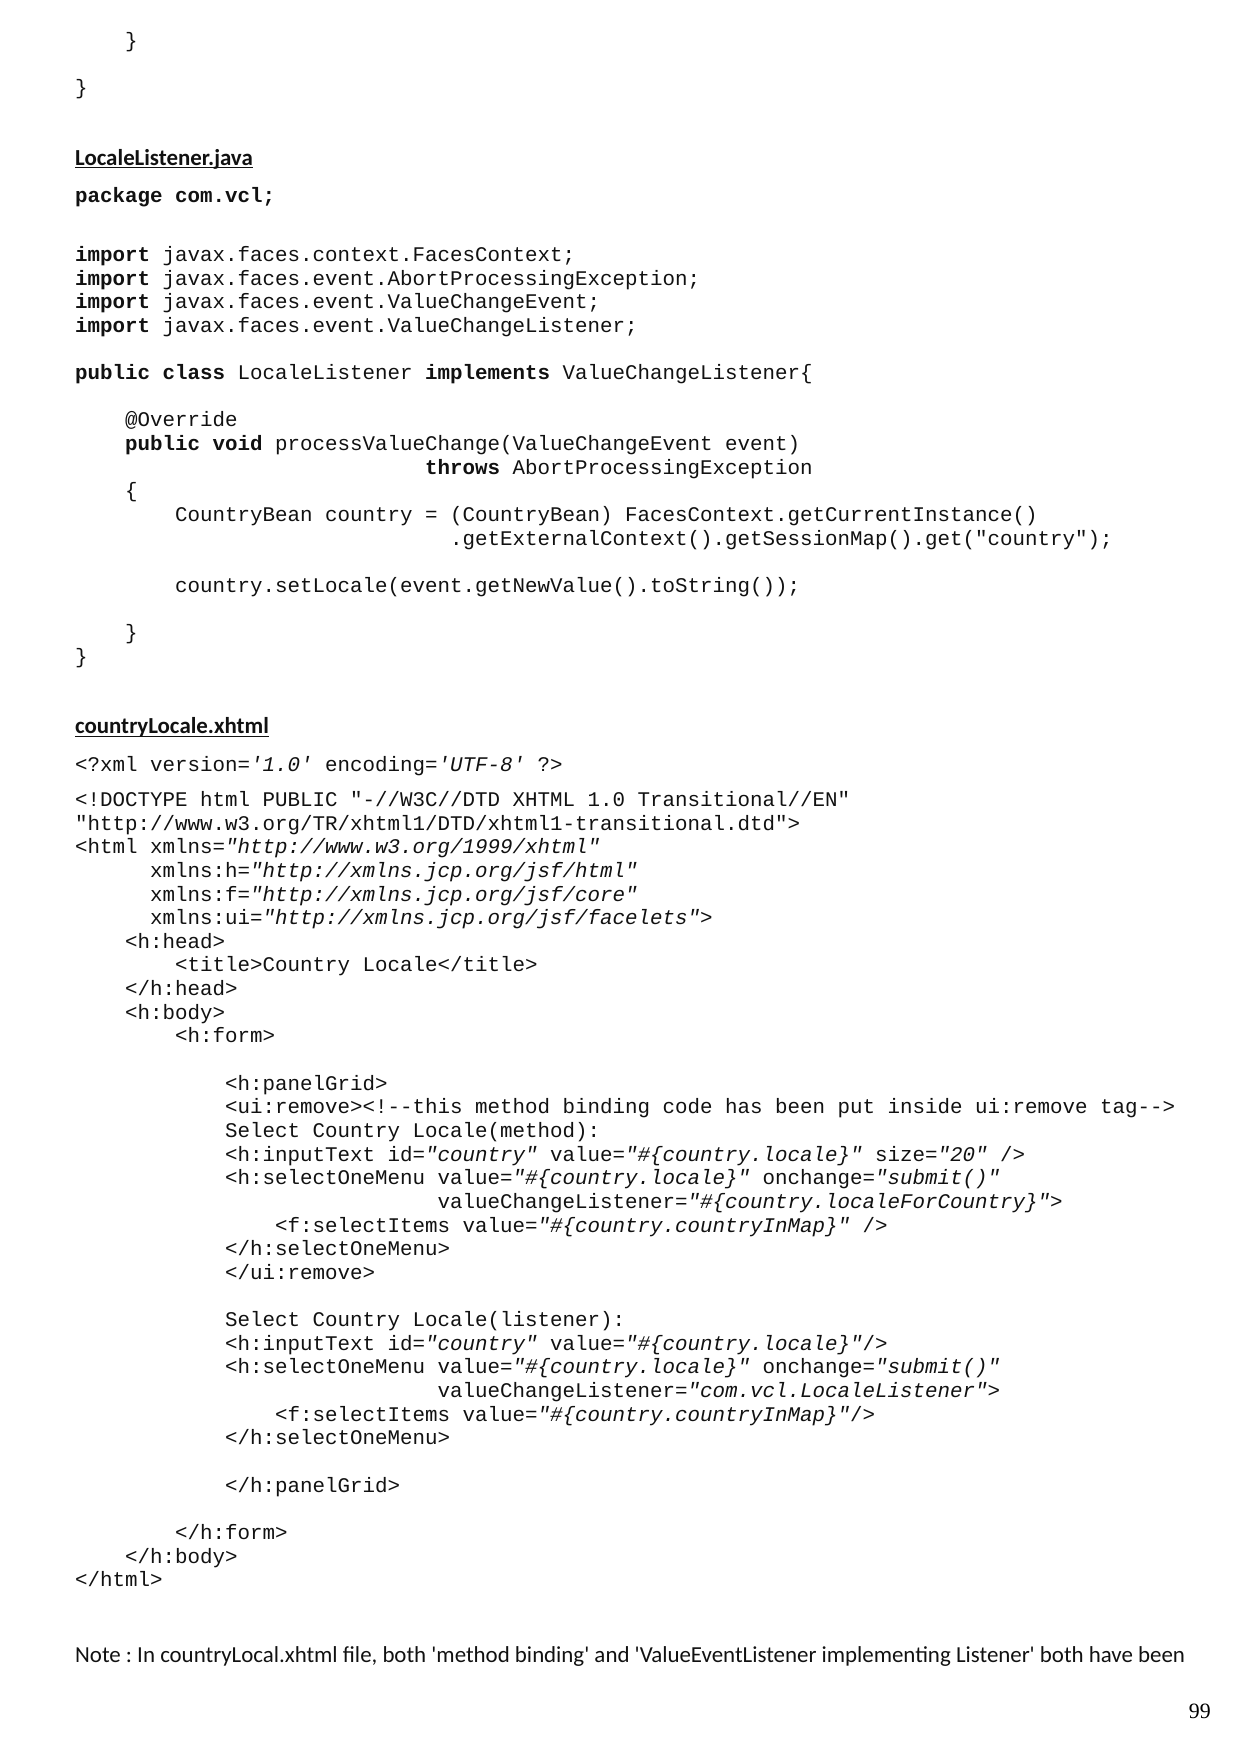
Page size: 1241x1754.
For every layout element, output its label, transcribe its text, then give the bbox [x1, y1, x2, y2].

text xmlns:h="http://xmlns.jcp.org/jsf/html" [75, 860, 1211, 883]
text } [75, 77, 1211, 101]
text <h:inputText id="country" value="#{country.locale}"/> [75, 1333, 1211, 1356]
text Select Country Locale(method): [75, 1120, 1211, 1144]
text CountryBean country = (CountryBean) FacesContext.getCurrentInstance() [75, 504, 1211, 528]
text import javax.faces.event.ValueChangeListener; [75, 315, 1211, 338]
text </h:selectOneMenu> [75, 1238, 1211, 1262]
text import javax.faces.event.ValueChangeEvent; [75, 291, 1211, 315]
text <h:body> [75, 1002, 1211, 1025]
text countryLocale.xhtml [75, 712, 1211, 739]
text public void processValueChange(ValueChangeEvent event) [75, 433, 1211, 457]
text country.setLocale(event.getNewValue().toString()); [75, 575, 1211, 599]
text <title>Country Locale</title> [75, 954, 1211, 978]
text <h:selectOneMenu value="#{country.locale}" onchange="submit()" [75, 1167, 1211, 1191]
text </h:panelGrid> [75, 1475, 1211, 1498]
text public class LocaleListener implements ValueChangeListener{ [75, 362, 1211, 386]
text </h:head> [75, 978, 1211, 1002]
text throws AbortProcessingException [75, 457, 1211, 480]
text <?xml version='1.0' encoding='UTF-8' ?> [75, 753, 1211, 777]
text <h:form> [75, 1025, 1211, 1049]
text } [75, 30, 1211, 54]
text <h:head> [75, 931, 1211, 954]
text } [75, 646, 1211, 669]
text import javax.faces.event.AbortProcessingException; [75, 268, 1211, 291]
text } [75, 622, 1211, 646]
text </html> [75, 1569, 1211, 1593]
text @Override [75, 409, 1211, 433]
text { [75, 480, 1211, 504]
text <html xmlns="http://www.w3.org/1999/xhtml" [75, 836, 1211, 860]
text valueChangeListener="#{country.localeForCountry}"> [75, 1191, 1211, 1214]
text <h:inputText id="country" value="#{country.locale}" size="20" /> [75, 1144, 1211, 1167]
text import javax.faces.context.FacesContext; [75, 244, 1211, 268]
text </h:selectOneMenu> [75, 1427, 1211, 1451]
text <f:selectItems value="#{country.countryInMap}"/> [75, 1404, 1211, 1427]
text xmlns:ui="http://xmlns.jcp.org/jsf/facelets"> [75, 907, 1211, 931]
text package com.vcl; [75, 185, 1211, 208]
text <h:panelGrid> [75, 1073, 1211, 1096]
text </h:form> [75, 1522, 1211, 1546]
text Note : In countryLocal.xhtml file, both 'method binding' and 'ValueEventListener implementing Listener' both have been [75, 1640, 1211, 1668]
text valueChangeListener="com.vcl.LocaleListener"> [75, 1380, 1211, 1404]
text </h:body> [75, 1546, 1211, 1569]
text xmlns:f="http://xmlns.jcp.org/jsf/core" [75, 883, 1211, 907]
text LocaleListener.java [75, 143, 1211, 171]
text <f:selectItems value="#{country.countryInMap}" /> [75, 1214, 1211, 1238]
text <h:selectOneMenu value="#{country.locale}" onchange="submit()" [75, 1356, 1211, 1380]
text </ui:remove> [75, 1262, 1211, 1286]
text .getExternalContext().getSessionMap().get("country"); [75, 528, 1211, 551]
text <!DOCTYPE html PUBLIC "-//W3C//DTD XHTML 1.0 Transitional//EN" "http://www.w3.org/TR/xhtml1/DTD/xhtml1-transitional.dtd"> [75, 789, 1211, 836]
text <ui:remove><!--this method binding code has been put inside ui:remove tag--> [75, 1096, 1211, 1120]
text Select Country Locale(listener): [75, 1309, 1211, 1333]
